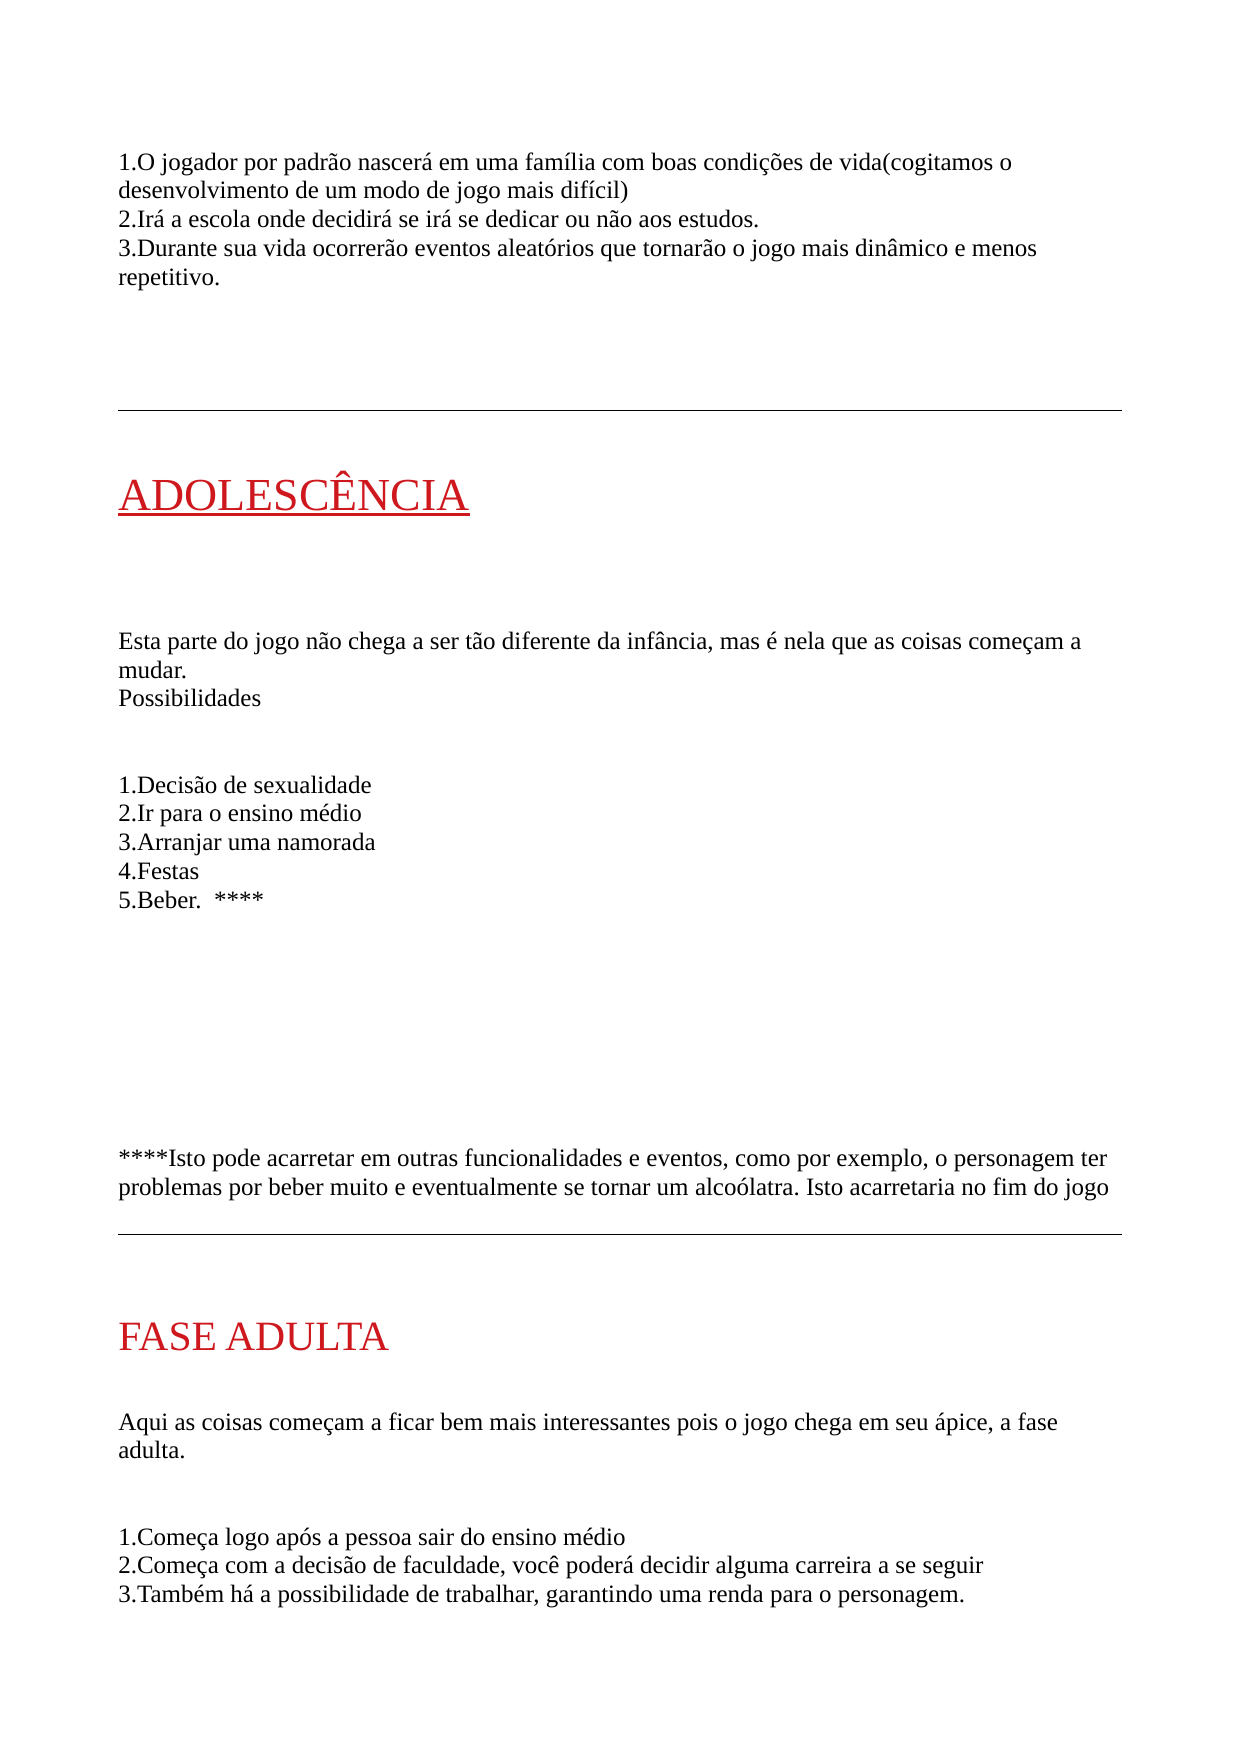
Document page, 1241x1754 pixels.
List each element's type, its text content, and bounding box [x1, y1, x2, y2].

text Possibilidades [118, 683, 1122, 712]
list Decisão de sexualidade [118, 770, 1122, 798]
text ****Isto pode acarretar em outras funcionalidades e eventos, como por exemplo, o personagem ter problemas por beber muito e eventualmente se tornar um alcoólatra. Isto acarretaria no fim do jogo [118, 1143, 1122, 1201]
list Durante sua vida ocorrerão eventos aleatórios que tornarão o jogo mais dinâmico e menos repetitivo. [118, 233, 1122, 291]
text Aqui as coisas começam a ficar bem mais interessantes pois o jogo chega em seu ápice, a fase adulta. [118, 1407, 1122, 1464]
text ADOLESCÊNCIA [118, 468, 1122, 521]
text Esta parte do jogo não chega a ser tão diferente da infância, mas é nela que as coisas começam a mudar. [118, 626, 1122, 683]
list Começa com a decisão de faculdade, você poderá decidir alguma carreira a se seguir [118, 1551, 1122, 1579]
list Ir para o ensino médio [118, 798, 1122, 827]
list Festas [118, 856, 1122, 885]
list Arranjar uma namorada [118, 827, 1122, 856]
text FASE ADULTA [118, 1311, 1122, 1359]
list Começa logo após a pessoa sair do ensino médio [118, 1522, 1122, 1551]
list O jogador por padrão nascerá em uma família com boas condições de vida(cogitamos o desenvolvimento de um modo de jogo mais difícil) [118, 147, 1122, 204]
list Beber. **** [118, 885, 1122, 913]
list Irá a escola onde decidirá se irá se dedicar ou não aos estudos. [118, 204, 1122, 233]
list Também há a possibilidade de trabalhar, garantindo uma renda para o personagem. [118, 1579, 1122, 1608]
